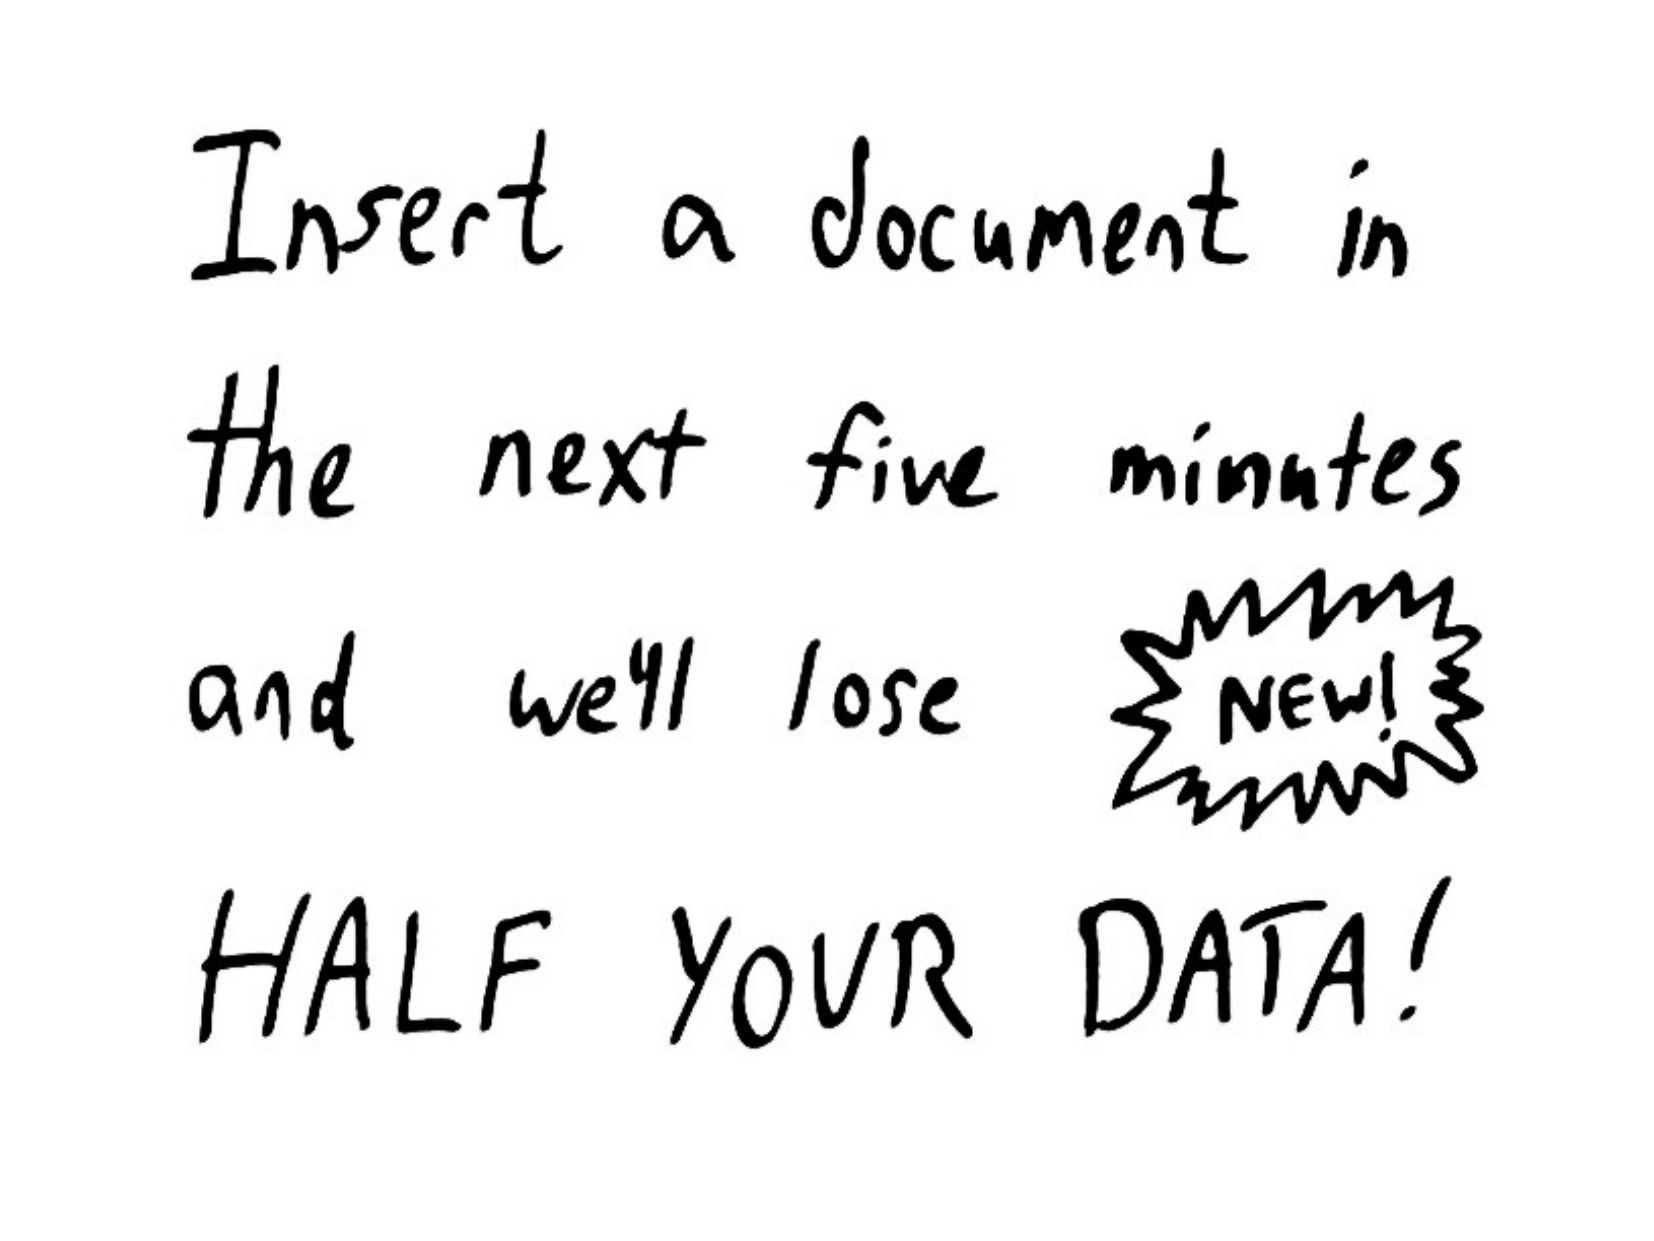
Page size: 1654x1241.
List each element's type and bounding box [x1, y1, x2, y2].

picture [60, 45, 1606, 1186]
